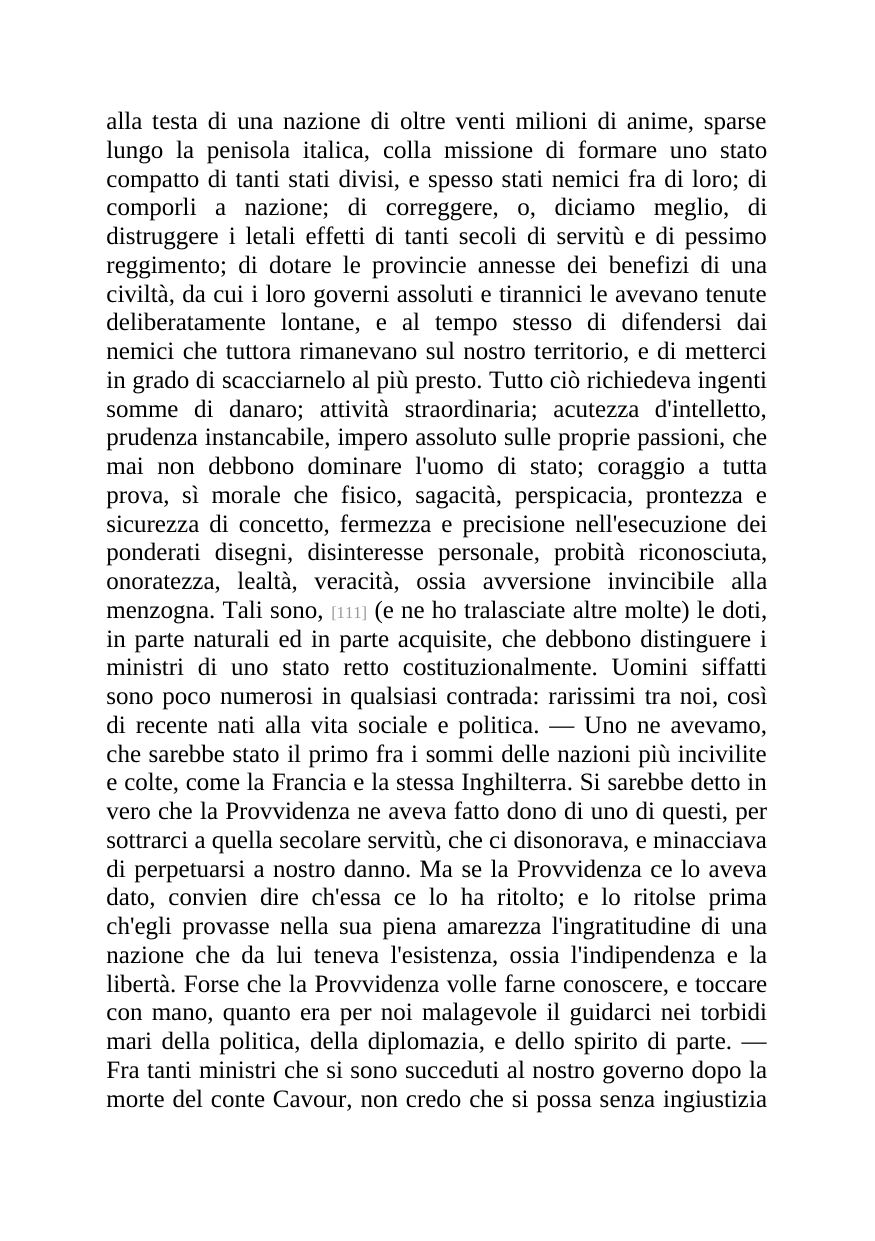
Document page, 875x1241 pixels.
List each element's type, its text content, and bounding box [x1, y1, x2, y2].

text alla testa di una nazione di oltre venti milioni di anime, sparse lungo la penisola italica, colla missione di formare uno stato compatto di tanti stati divisi, e spesso stati nemici fra di loro; di comporli a nazione; di correggere, o, diciamo meglio, di distruggere i letali effetti di tanti secoli di servitù e di pessimo reggimento; di dotare le provincie annesse dei benefizi di una civiltà, da cui i loro governi assoluti e tirannici le avevano tenute deliberatamente lontane, e al tempo stesso di difendersi dai nemici che tuttora rimanevano sul nostro territorio, e di metterci in grado di scacciarnelo al più presto. Tutto ciò richiedeva ingenti somme di danaro; attività straordinaria; acutezza d'intelletto, prudenza instancabile, impero assoluto sulle proprie passioni, che mai non debbono dominare l'uomo di stato; coraggio a tutta prova, sì morale che fisico, sagacità, perspicacia, prontezza e sicurezza di concetto, fermezza e precisione nell'esecuzione dei ponderati disegni, disinteresse personale, probità riconosciuta, onoratezza, lealtà, veracità, ossia avversione invincibile alla menzogna. Tali sono, [111] (e ne ho tralasciate altre molte) le doti, in parte naturali ed in parte acquisite, che debbono distinguere i ministri di uno stato retto costituzionalmente. Uomini siffatti sono poco numerosi in qualsiasi contrada: rarissimi tra noi, così di recente nati alla vita sociale e politica. — Uno ne avevamo, che sarebbe stato il primo fra i sommi delle nazioni più incivilite e colte, come la Francia e la stessa Inghilterra. Si sarebbe detto in vero che la Provvidenza ne aveva fatto dono di uno di questi, per sottrarci a quella secolare servitù, che ci disonorava, e minacciava di perpetuarsi a nostro danno. Ma se la Provvidenza ce lo aveva dato, convien dire ch'essa ce lo ha ritolto; e lo ritolse prima ch'egli provasse nella sua piena amarezza l'ingratitudine di una nazione che da lui teneva l'esistenza, ossia l'indipendenza e la libertà. Forse che la Provvidenza volle farne conoscere, e toccare con mano, quanto era per noi malagevole il guidarci nei torbidi mari della politica, della diplomazia, e dello spirito di parte. — Fra tanti ministri che si sono succeduti al nostro governo dopo la morte del conte Cavour, non credo che si possa senza ingiustizia [106, 106, 768, 1112]
